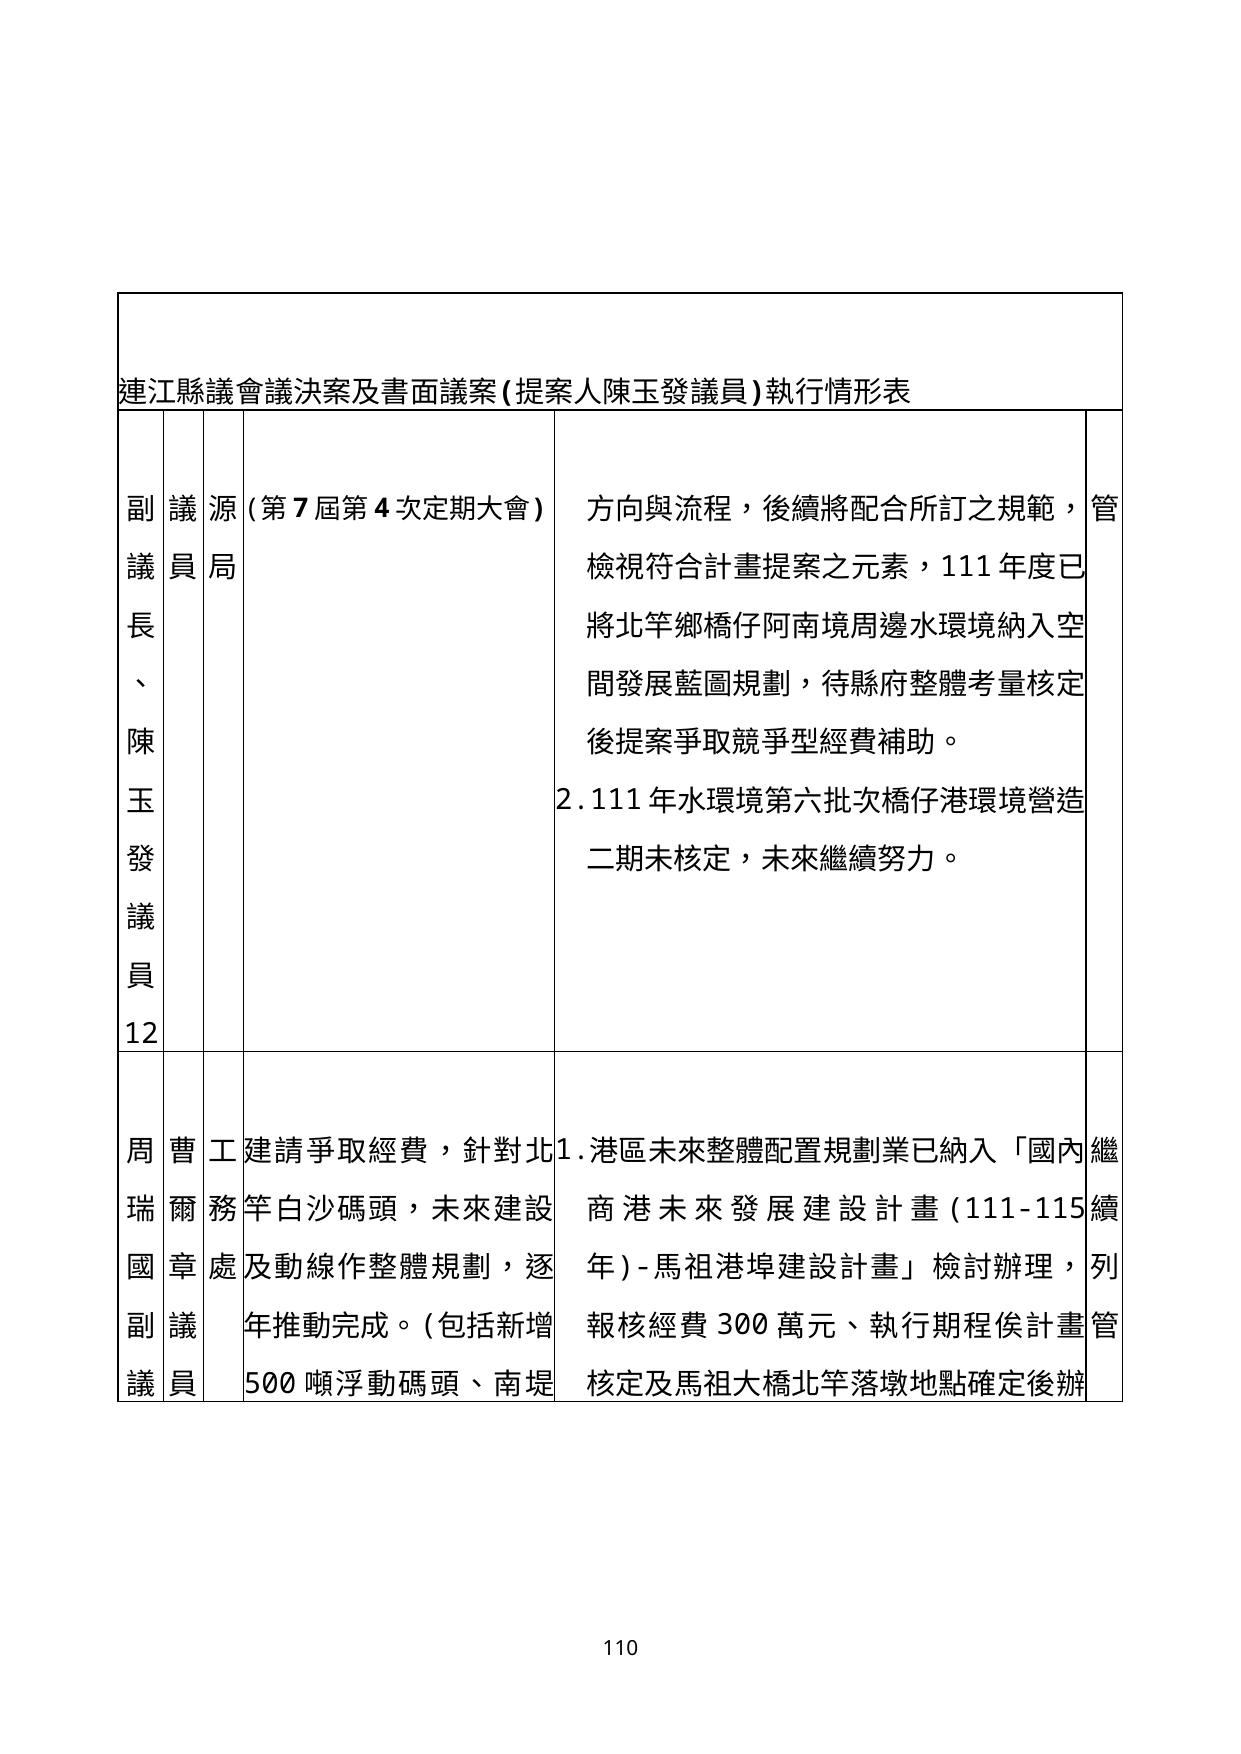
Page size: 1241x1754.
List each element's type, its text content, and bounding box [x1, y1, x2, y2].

table_cell 源局 [204, 411, 243, 1051]
table_cell 曹爾章議員 [164, 1052, 203, 1401]
table_cell 方向與流程，後續將配合所訂之規範，檢視符合計畫提案之元素，111年度已將北竿鄉橋仔阿南境周邊水環境納入空間發展藍圖規劃，待縣府整體考量核定後提案爭取競爭型經費補助。 2.111年水環境第六批次橋仔港環境營造二期未核定，未來繼續努力。 [555, 411, 1085, 1051]
table_header 連江縣議會議決案及書面議案(提案人陳玉發議員)執行情形表 [119, 294, 1122, 409]
table_cell 議員 [164, 411, 203, 1051]
table_cell 周瑞國副議 [119, 1052, 163, 1401]
table_cell 管 [1087, 411, 1122, 1051]
table_cell 工務處 [204, 1052, 243, 1401]
table_cell 建請爭取經費，針對北竿白沙碼頭，未來建設及動線作整體規劃，逐年推動完成。(包括新增500噸浮動碼頭、南堤 [244, 1052, 554, 1401]
table_cell (第7屆第4次定期大會) [244, 411, 554, 1051]
table_cell 繼續列管 [1087, 1052, 1122, 1401]
table_cell 1.港區未來整體配置規劃業已納入「國內商港未來發展建設計畫(111-115年)-馬祖港埠建設計畫」檢討辦理，報核經費300萬元、執行期程俟計畫核定及馬祖大橋北竿落墩地點確定後辦 [555, 1052, 1085, 1401]
table_cell 副議長 、陳玉發議員12 [119, 411, 163, 1051]
